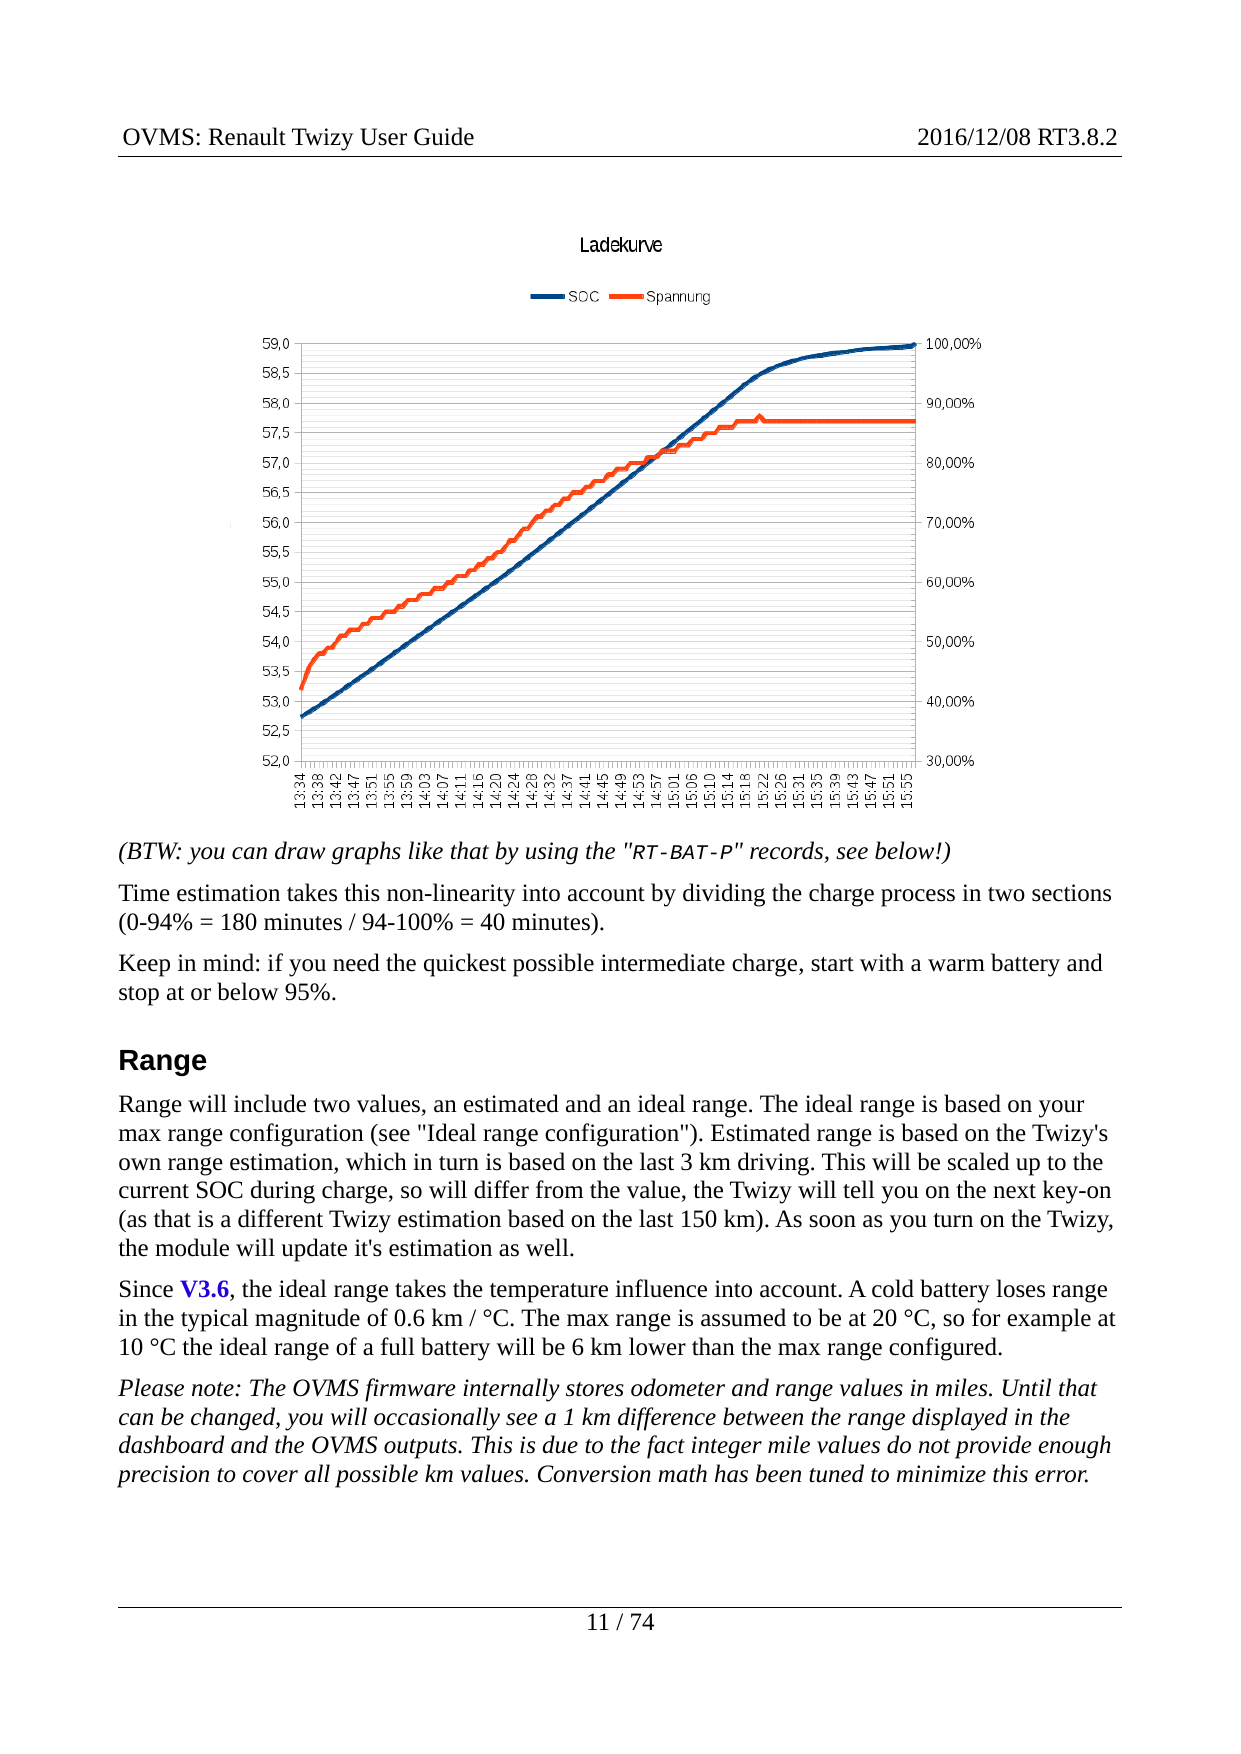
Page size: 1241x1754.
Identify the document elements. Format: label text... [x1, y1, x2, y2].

subtitle Range [118, 1043, 1122, 1077]
text Since V3.6, the ideal range takes the temperature influence into account. A cold battery loses range in the typical magnitude of 0.6 km / °C. The max range is assumed to be at 20 °C, so for example at 10 °C the ideal range of a full battery will be 6 km lower than the max range configured. [118, 1274, 1122, 1360]
picture [230, 213, 1010, 836]
text (BTW: you can draw graphs like that by using the "RT-BAT-P" records, see below!) [118, 836, 1122, 866]
text Please note: The OVMS firmware internally stores odometer and range values in miles. Until that can be changed, you will occasionally see a 1 km difference between the range displayed in the dashboard and the OVMS outputs. This is due to the fact integer mile values do not provide enough precision to cover all possible km values. Conversion math has been tuned to minimize this error. [118, 1373, 1122, 1488]
text Keep in mind: if you need the quickest possible intermediate charge, start with a warm battery and stop at or below 95%. [118, 948, 1122, 1006]
text Time estimation takes this non-linearity into account by dividing the charge process in two sections (0-94% = 180 minutes / 94-100% = 40 minutes). [118, 878, 1122, 936]
text Range will include two values, an estimated and an ideal range. The ideal range is based on your max range configuration (see "Ideal range configuration"). Estimated range is based on the Twizy's own range estimation, which in turn is based on the last 3 km driving. This will be scaled up to the current SOC during charge, so will differ from the value, the Twizy will tell you on the next key-on (as that is a different Twizy estimation based on the last 150 km). As soon as you turn on the Twizy, the module will update it's estimation as well. [118, 1089, 1122, 1262]
